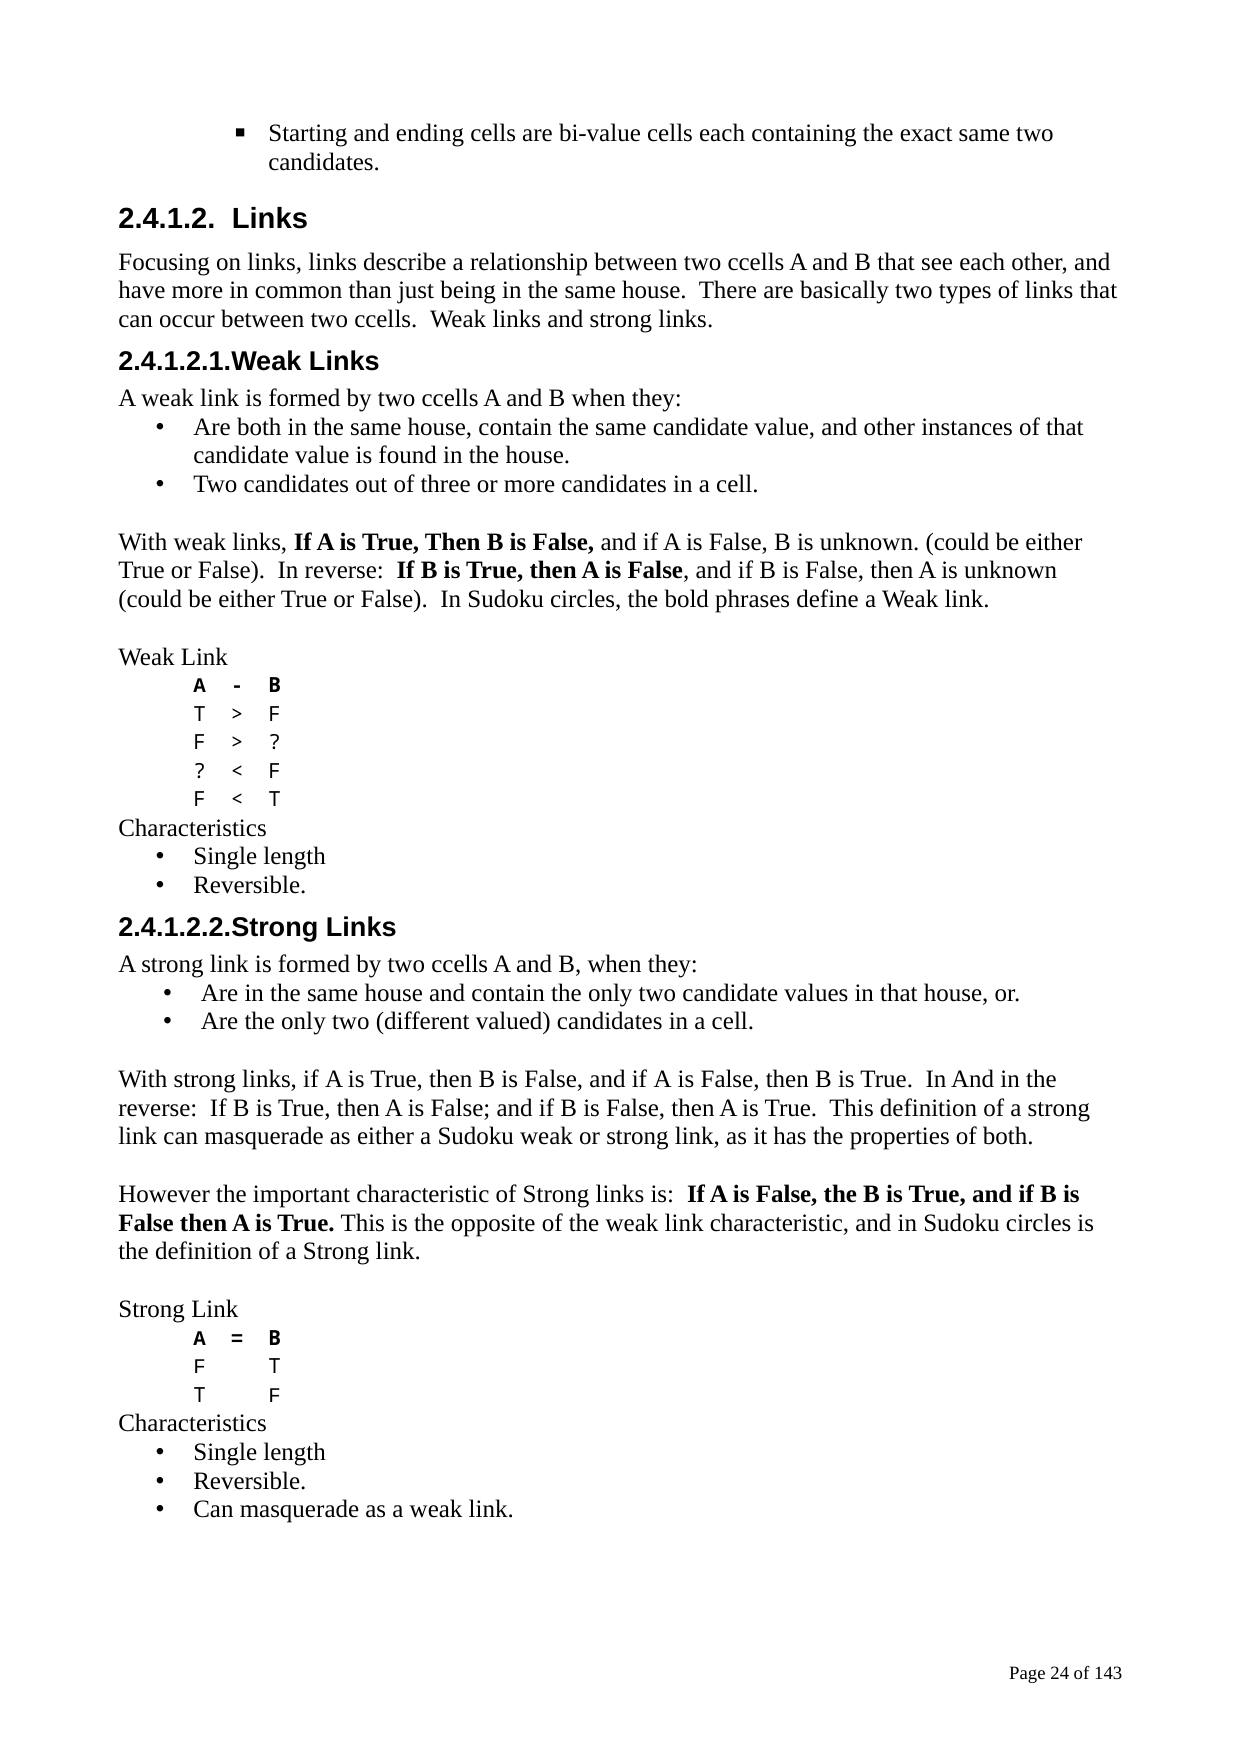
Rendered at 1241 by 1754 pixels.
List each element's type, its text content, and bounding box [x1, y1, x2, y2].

list Single length [156, 1437, 1122, 1466]
subtitle Strong Links [118, 911, 1122, 943]
text A - B [118, 670, 1122, 699]
list Starting and ending cells are bi-value cells each containing the exact same two candidates. [231, 118, 1122, 176]
subtitle Links [118, 201, 1122, 234]
text Characteristics [118, 1408, 1122, 1437]
text Strong Link [118, 1294, 1122, 1323]
list Are both in the same house, contain the same candidate value, and other instances of that candidate value is found in the house. [156, 412, 1122, 469]
list Reversible. [156, 870, 1122, 899]
text With strong links, if A is True, then B is False, and if A is False, then B is True. In And in the reverse: If B is True, then A is False; and if B is False, then A is True. This definition of a strong link can masquerade as either a Sudoku weak or strong link, as it has the properties of both. [118, 1064, 1122, 1150]
text ? < F [118, 756, 1122, 784]
list Reversible. [156, 1466, 1122, 1494]
text T > F [118, 699, 1122, 727]
text Weak Link [118, 642, 1122, 670]
list Are in the same house and contain the only two candidate values in that house, or. [163, 978, 1122, 1006]
list Can masquerade as a weak link. [156, 1494, 1122, 1523]
text A strong link is formed by two ccells A and B, when they: [118, 949, 1122, 978]
text F T [118, 1351, 1122, 1380]
text A weak link is formed by two ccells A and B when they: [118, 383, 1122, 412]
text F < T [118, 784, 1122, 813]
text Focusing on links, links describe a relationship between two ccells A and B that see each other, and have more in common than just being in the same house. There are basically two types of links that can occur between two ccells. Weak links and strong links. [118, 247, 1122, 333]
subtitle Weak Links [118, 345, 1122, 377]
text Characteristics [118, 813, 1122, 841]
text With weak links, If A is True, Then B is False, and if A is False, B is unknown. (could be either True or False). In reverse: If B is True, then A is False, and if B is False, then A is unknown (could be either True or False). In Sudoku circles, the bold phrases define a Weak link. [118, 527, 1122, 613]
text However the important characteristic of Strong links is: If A is False, the B is True, and if B is False then A is True. This is the opposite of the weak link characteristic, and in Sudoku circles is the definition of a Strong link. [118, 1179, 1122, 1265]
list Single length [156, 841, 1122, 870]
text A = B [118, 1323, 1122, 1351]
list Are the only two (different valued) candidates in a cell. [163, 1006, 1122, 1035]
text T F [118, 1380, 1122, 1408]
list Two candidates out of three or more candidates in a cell. [156, 469, 1122, 498]
text F > ? [118, 727, 1122, 756]
